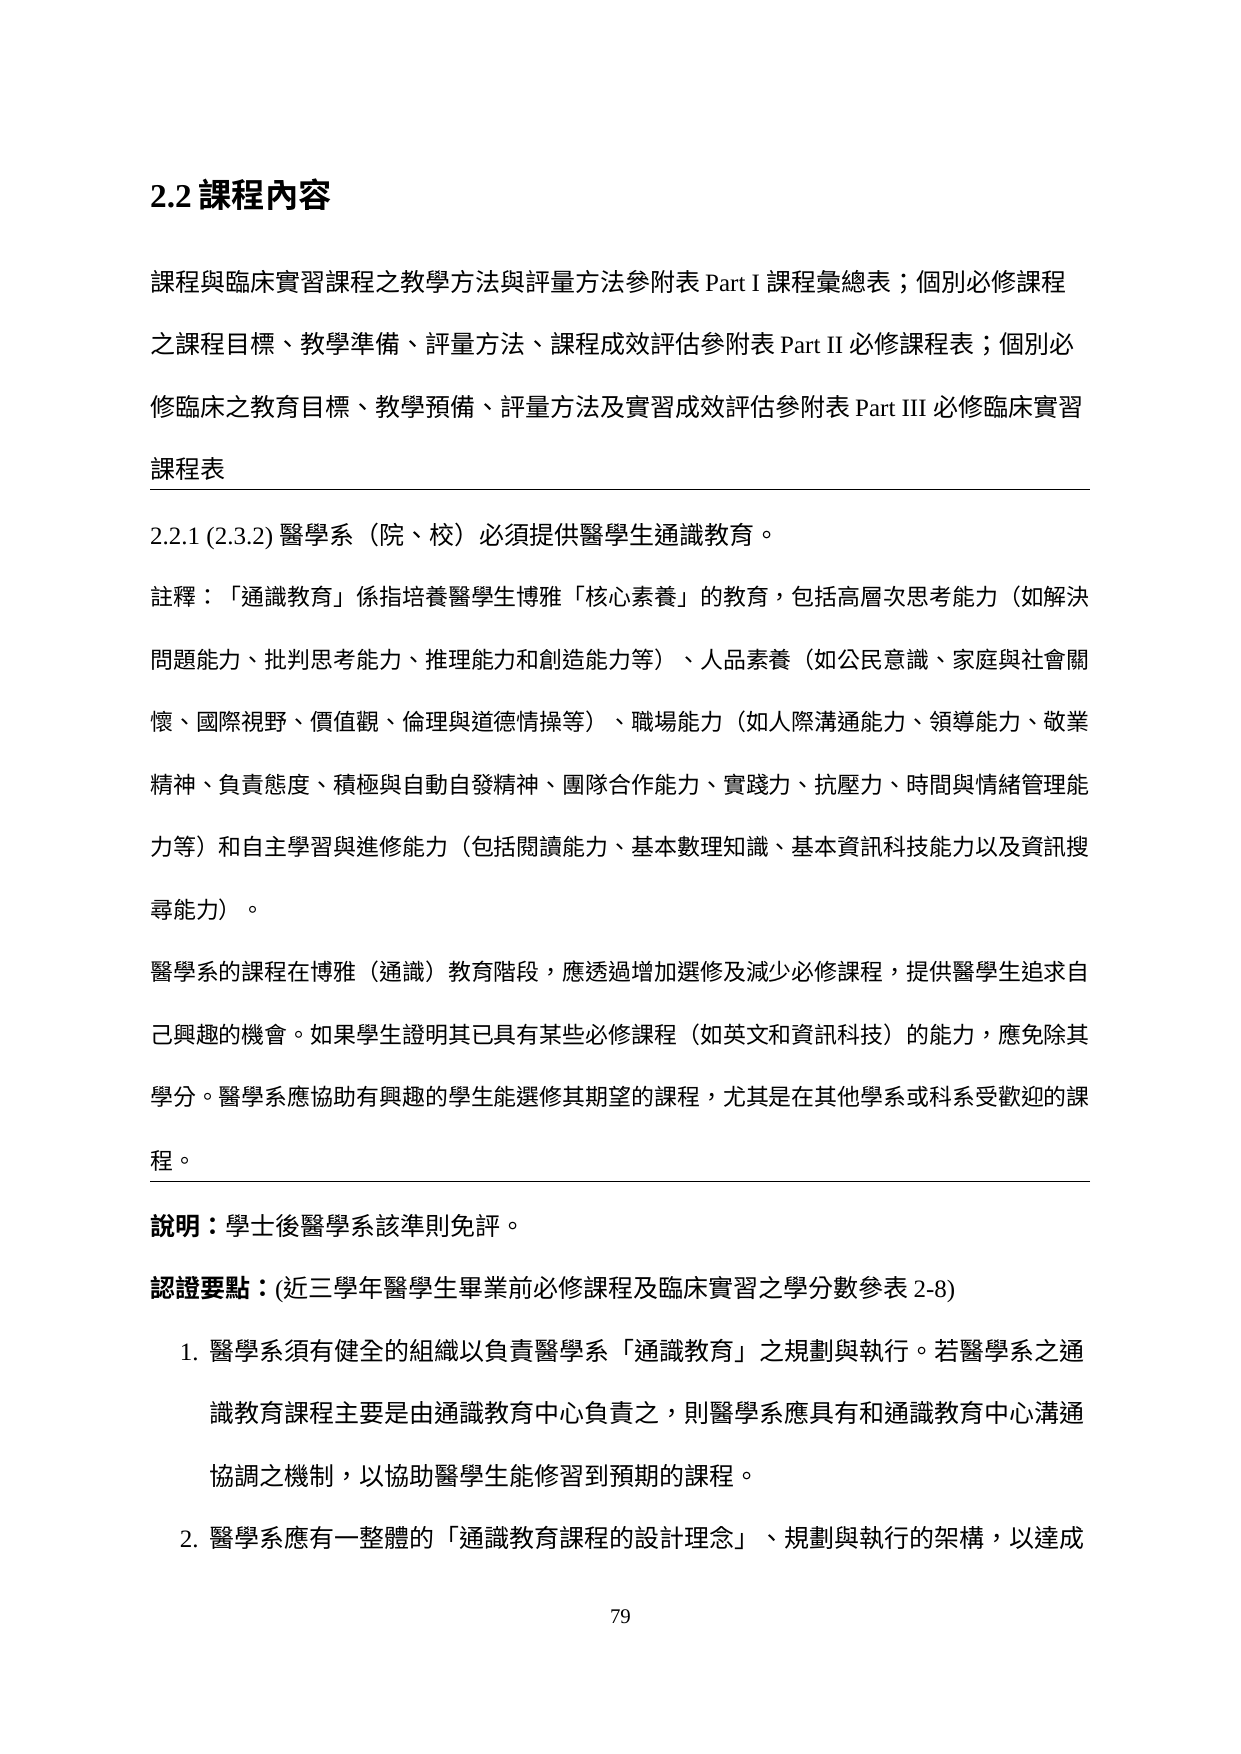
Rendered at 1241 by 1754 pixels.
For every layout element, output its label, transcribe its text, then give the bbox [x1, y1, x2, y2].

subtitle 2.2課程內容 [150, 151, 1090, 214]
text 課程與臨床實習課程之教學方法與評量方法參附表Part I 課程彙總表；個別必修課程之課程目標、教學準備、評量方法、課程成效評估參附表Part II 必修課程表；個別必修臨床之教育目標、教學預備、評量方法及實習成效評估參附表Part III 必修臨床實習課程表 [150, 239, 1090, 489]
text 2.2.1 (2.3.2) 醫學系（院、校）必須提供醫學生通識教育。 [150, 490, 1090, 554]
text 認證要點：(近三學年醫學生畢業前必修課程及臨床實習之學分數參表2-8) [150, 1245, 1090, 1307]
list 醫學系須有健全的組織以負責醫學系「通識教育」之規劃與執行。若醫學系之通識教育課程主要是由通識教育中心負責之，則醫學系應具有和通識教育中心溝通協調之機制，以協助醫學生能修習到預期的課程。 [179, 1307, 1090, 1495]
text 註釋：「通識教育」係指培養醫學生博雅「核心素養」的教育，包括高層次思考能力（如解決問題能力、批判思考能力、推理能力和創造能力等）、人品素養（如公民意識、家庭與社會關懷、國際視野、價值觀、倫理與道德情操等）、職場能力（如人際溝通能力、領導能力、敬業精神、負責態度、積極與自動自發精神、團隊合作能力、實踐力、抗壓力、時間與情緒管理能力等）和自主學習與進修能力（包括閱讀能力、基本數理知識、基本資訊科技能力以及資訊搜尋能力）。 [150, 554, 1090, 929]
text 醫學系的課程在博雅（通識）教育階段，應透過增加選修及減少必修課程，提供醫學生追求自己興趣的機會。如果學生證明其已具有某些必修課程（如英文和資訊科技）的能力，應免除其學分。醫學系應協助有興趣的學生能選修其期望的課程，尤其是在其他學系或科系受歡迎的課程。 [150, 929, 1090, 1181]
list 醫學系應有一整體的「通識教育課程的設計理念」、規劃與執行的架構，以達成 [179, 1495, 1090, 1557]
text 說明：學士後醫學系該準則免評。 [150, 1182, 1090, 1245]
